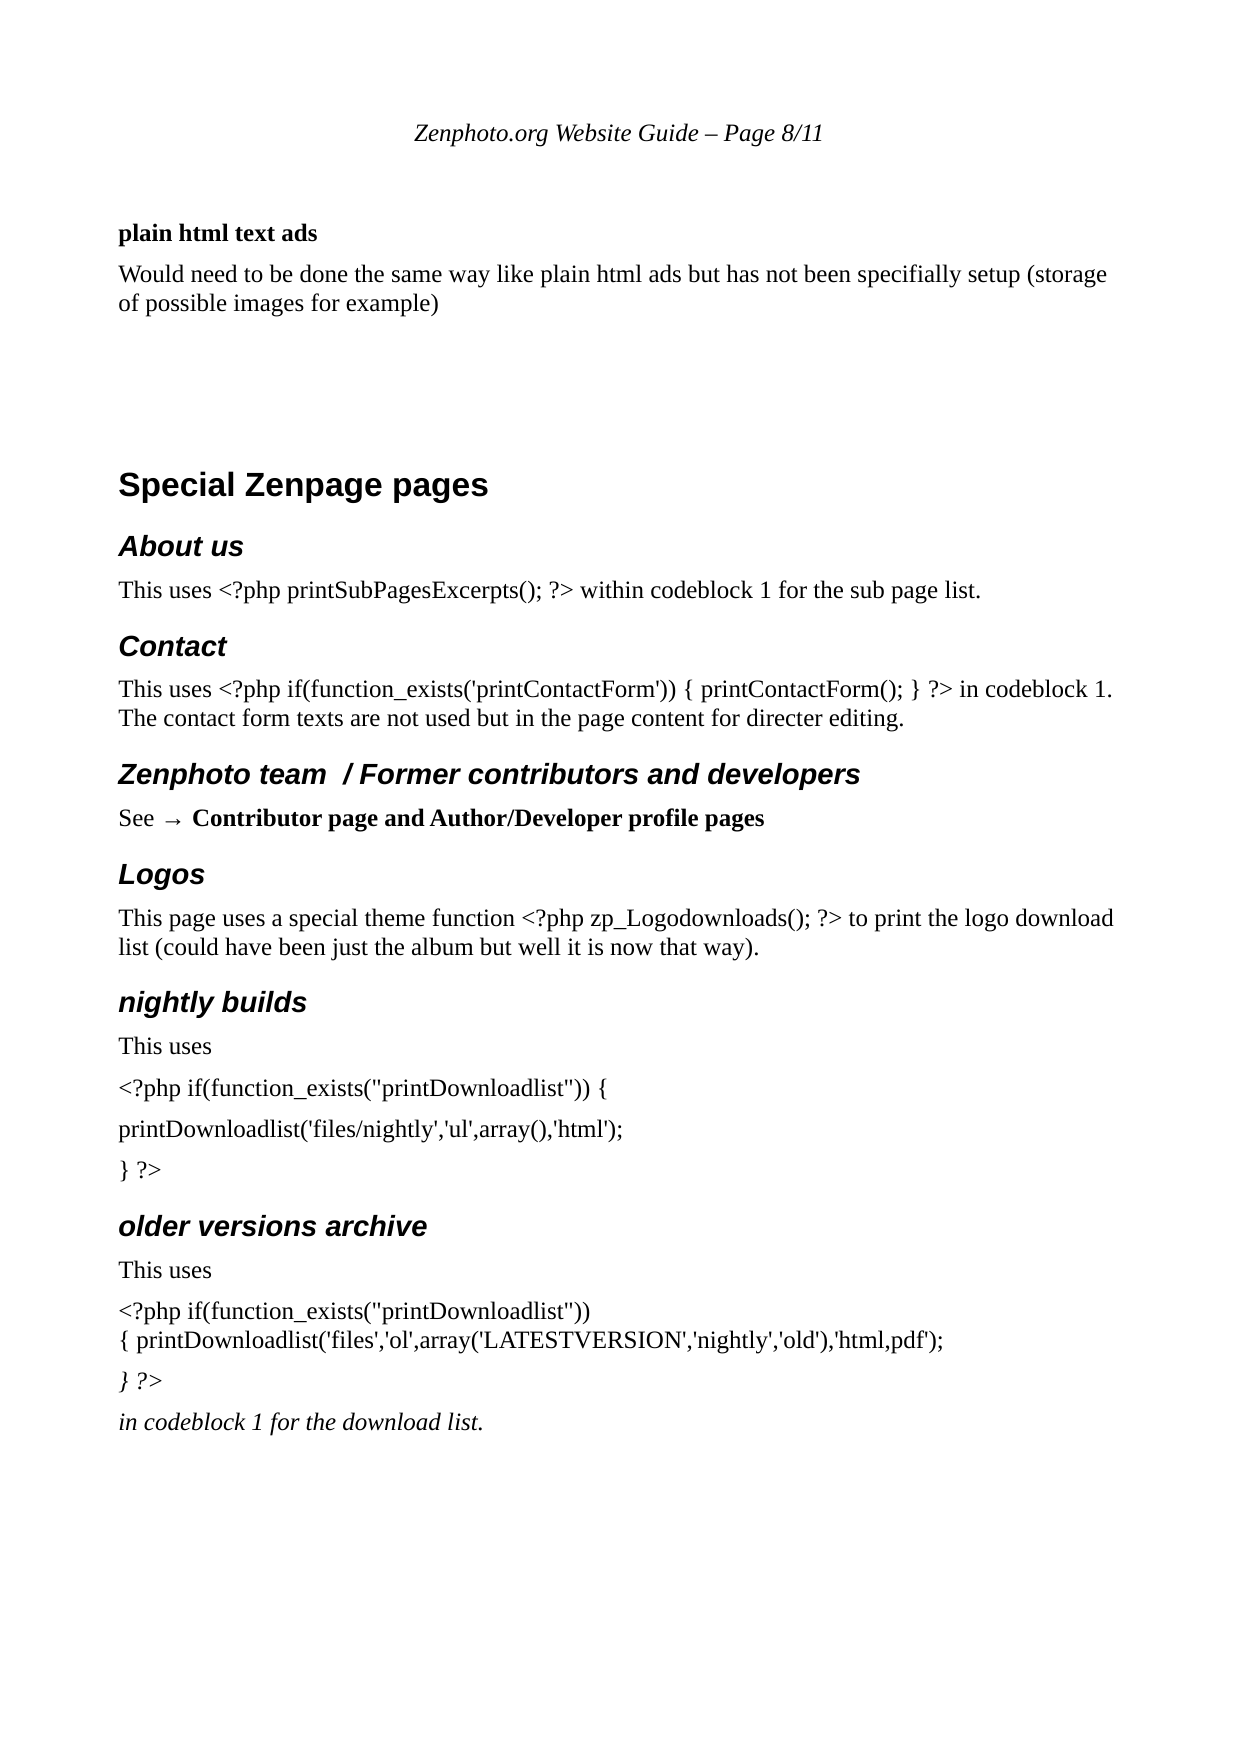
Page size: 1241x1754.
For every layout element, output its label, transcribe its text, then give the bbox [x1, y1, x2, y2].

subtitle Zenphoto team / Former contributors and developers [118, 757, 1122, 791]
text This uses [118, 1031, 1122, 1060]
text This uses <?php printSubPagesExcerpts(); ?> within codeblock 1 for the sub page list. [118, 575, 1122, 603]
text <?php if(function_exists("printDownloadlist")) { [118, 1073, 1122, 1101]
text plain html text ads [118, 218, 1122, 246]
subtitle Special Zenpage pages [118, 465, 1122, 504]
subtitle About us [118, 529, 1122, 562]
text This page uses a special theme function <?php zp_Logodownloads(); ?> to print the logo download list (could have been just the album but well it is now that way). [118, 903, 1122, 960]
text This uses <?php if(function_exists('printContactForm')) { printContactForm(); } ?> in codeblock 1. The contact form texts are not used but in the page content for directer editing. [118, 674, 1122, 732]
subtitle nightly builds [118, 985, 1122, 1019]
text printDownloadlist('files/nightly','ul',array(),'html'); [118, 1114, 1122, 1143]
text This uses [118, 1255, 1122, 1284]
subtitle Logos [118, 857, 1122, 890]
text } ?> [118, 1155, 1122, 1184]
subtitle Contact [118, 628, 1122, 662]
text Would need to be done the same way like plain html ads but has not been specifially setup (storage of possible images for example) [118, 259, 1122, 316]
text in codeblock 1 for the download list. [118, 1407, 1122, 1436]
subtitle older versions archive [118, 1209, 1122, 1242]
text <?php if(function_exists("printDownloadlist")) { printDownloadlist('files','ol',array('LATESTVERSION','nightly','old'),'html,pdf'); [118, 1296, 1122, 1354]
text } ?> [118, 1366, 1122, 1395]
text See → Contributor page and Author/Developer profile pages [118, 803, 1122, 832]
